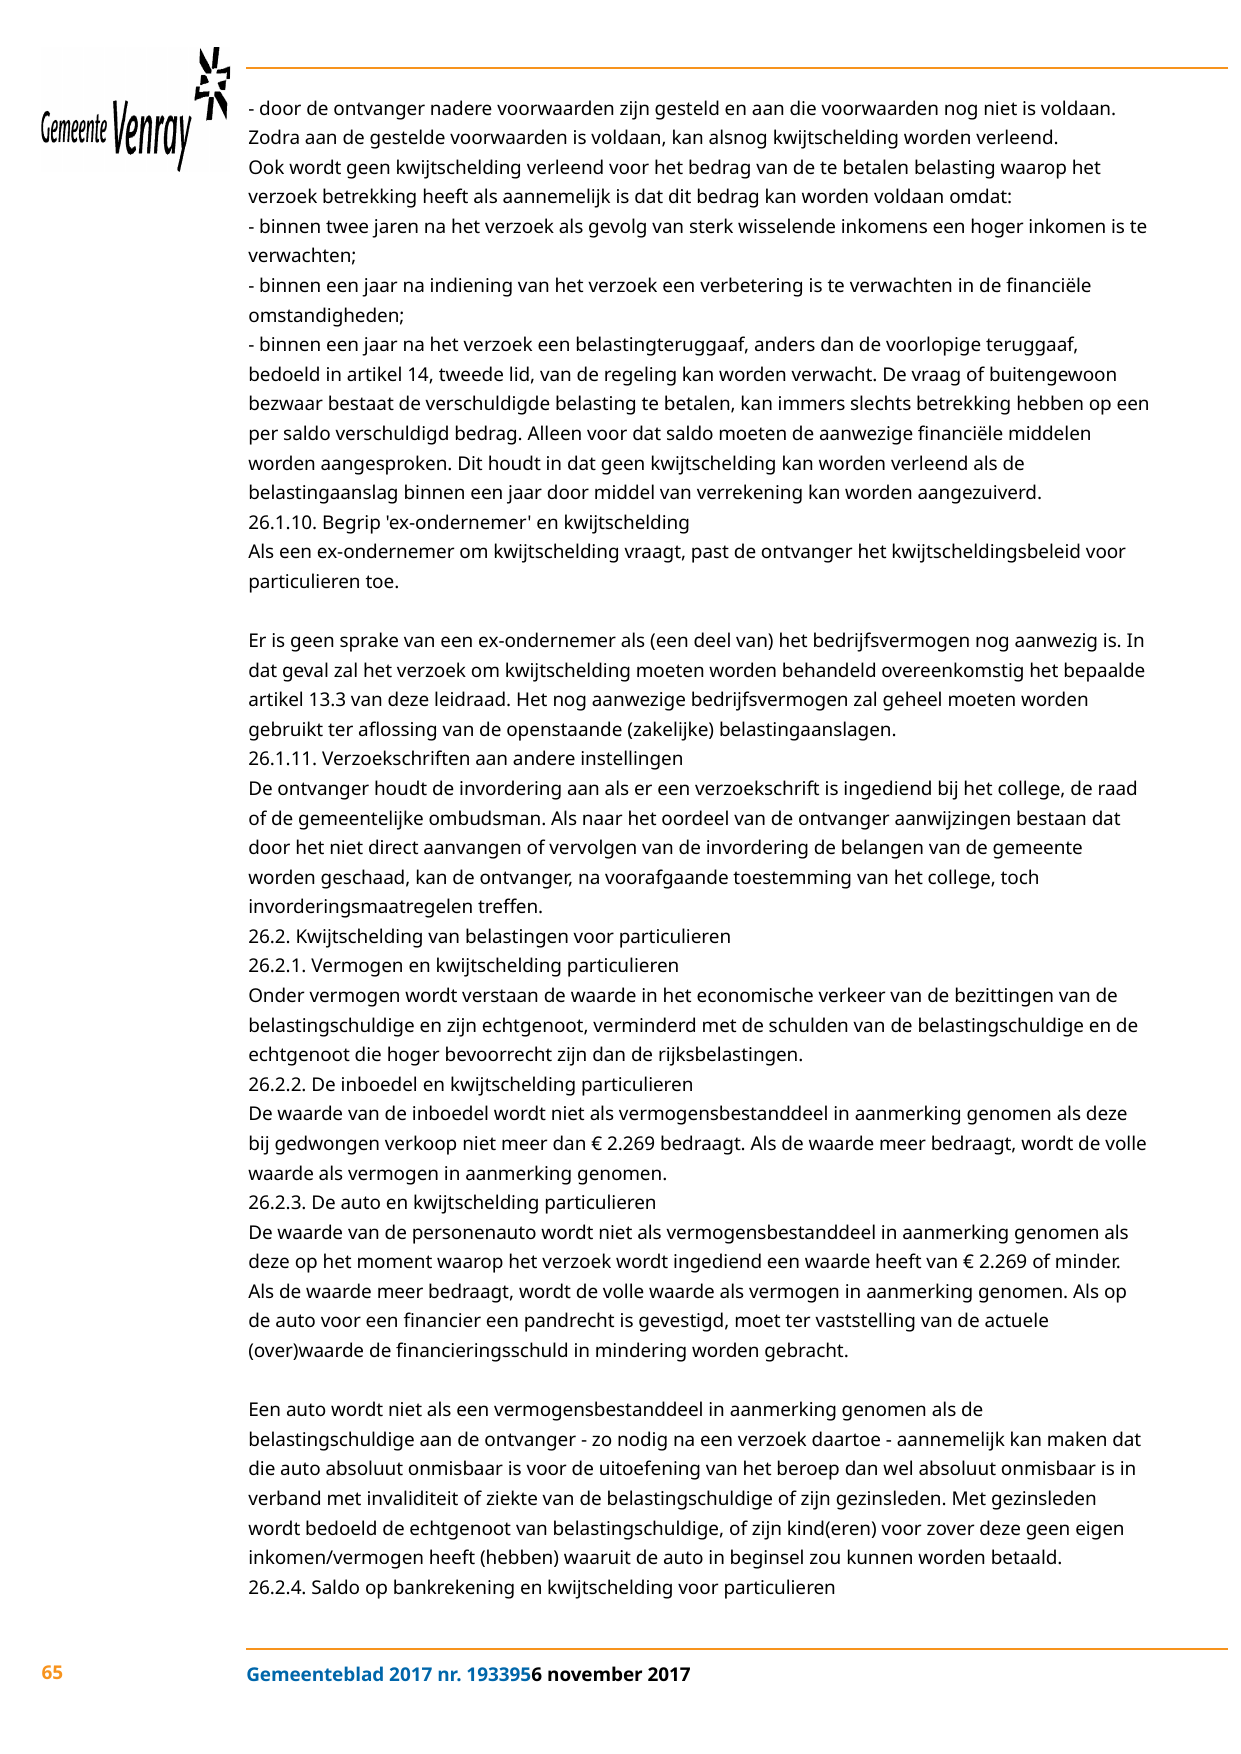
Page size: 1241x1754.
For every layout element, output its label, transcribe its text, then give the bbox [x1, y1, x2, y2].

text 26.2.2. De inboedel en kwijtschelding particulieren [248, 1071, 1152, 1097]
text - binnen twee jaren na het verzoek als gevolg van sterk wisselende inkomens een hoger inkomen is te verwachten; [248, 213, 1152, 268]
text 26.2.3. De auto en kwijtschelding particulieren [248, 1189, 1152, 1215]
text 26.2.1. Vermogen en kwijtschelding particulieren [248, 953, 1152, 978]
text Een auto wordt niet als een vermogensbestanddeel in aanmerking genomen als de belastingschuldige aan de ontvanger - zo nodig na een verzoek daartoe - aannemelijk kan maken dat die auto absoluut onmisbaar is voor de uitoefening van het beroep dan wel absoluut onmisbaar is in verband met invaliditeit of ziekte van de belastingschuldige of zijn gezinsleden. Met gezinsleden wordt bedoeld de echtgenoot van belastingschuldige, of zijn kind(eren) voor zover deze geen eigen inkomen/vermogen heeft (hebben) waaruit de auto in beginsel zou kunnen worden betaald. [248, 1396, 1152, 1570]
text 26.2.4. Saldo op bankrekening en kwijtschelding voor particulieren [248, 1574, 1152, 1600]
text 26.1.10. Begrip 'ex-ondernemer' en kwijtschelding [248, 509, 1152, 535]
text Ook wordt geen kwijtschelding verleend voor het bedrag van de te betalen belasting waarop het verzoek betrekking heeft als aannemelijk is dat dit bedrag kan worden voldaan omdat: [248, 154, 1152, 209]
text - door de ontvanger nadere voorwaarden zijn gesteld en aan die voorwaarden nog niet is voldaan. Zodra aan de gestelde voorwaarden is voldaan, kan alsnog kwijtschelding worden verleend. [248, 95, 1152, 150]
text - binnen een jaar na indiening van het verzoek een verbetering is te verwachten in de financiële omstandigheden; [248, 272, 1152, 328]
text Er is geen sprake van een ex-ondernemer als (een deel van) het bedrijfsvermogen nog aanwezig is. In dat geval zal het verzoek om kwijtschelding moeten worden behandeld overeenkomstig het bepaalde artikel 13.3 van deze leidraad. Het nog aanwezige bedrijfsvermogen zal geheel moeten worden gebruikt ter aflossing van de openstaande (zakelijke) belastingaanslagen. [248, 627, 1152, 742]
text Onder vermogen wordt verstaan de waarde in het economische verkeer van de bezittingen van de belastingschuldige en zijn echtgenoot, verminderd met de schulden van de belastingschuldige en de echtgenoot die hoger bevoorrecht zijn dan de rijksbelastingen. [248, 982, 1152, 1067]
text De waarde van de inboedel wordt niet als vermogensbestanddeel in aanmerking genomen als deze bij gedwongen verkoop niet meer dan € 2.269 bedraagt. Als de waarde meer bedraagt, wordt de volle waarde als vermogen in aanmerking genomen. [248, 1101, 1152, 1186]
text 26.2. Kwijtschelding van belastingen voor particulieren [248, 923, 1152, 949]
text Als een ex-ondernemer om kwijtschelding vraagt, past de ontvanger het kwijtscheldingsbeleid voor particulieren toe. [248, 538, 1152, 594]
text 26.1.11. Verzoekschriften aan andere instellingen [248, 746, 1152, 771]
text De waarde van de personenauto wordt niet als vermogensbestanddeel in aanmerking genomen als deze op het moment waarop het verzoek wordt ingediend een waarde heeft van € 2.269 of minder. Als de waarde meer bedraagt, wordt de volle waarde als vermogen in aanmerking genomen. Als op de auto voor een financier een pandrecht is gevestigd, moet ter vaststelling van de actuele (over)waarde de financieringsschuld in mindering worden gebracht. [248, 1219, 1152, 1363]
text De ontvanger houdt de invordering aan als er een verzoekschrift is ingediend bij het college, de raad of de gemeentelijke ombudsman. Als naar het oordeel van de ontvanger aanwijzingen bestaan dat door het niet direct aanvangen of vervolgen van de invordering de belangen van de gemeente worden geschaad, kan de ontvanger, na voorafgaande toestemming van het college, toch invorderingsmaatregelen treffen. [248, 775, 1152, 919]
text - binnen een jaar na het verzoek een belastingteruggaaf, anders dan de voorlopige teruggaaf, bedoeld in artikel 14, tweede lid, van de regeling kan worden verwacht. De vraag of buitengewoon bezwaar bestaat de verschuldigde belasting te betalen, kan immers slechts betrekking hebben op een per saldo verschuldigd bedrag. Alleen voor dat saldo moeten de aanwezige financiële middelen worden aangesproken. Dit houdt in dat geen kwijtschelding kan worden verleend als de belastingaanslag binnen een jaar door middel van verrekening kan worden aangezuiverd. [248, 331, 1152, 505]
picture [41, 47, 231, 172]
